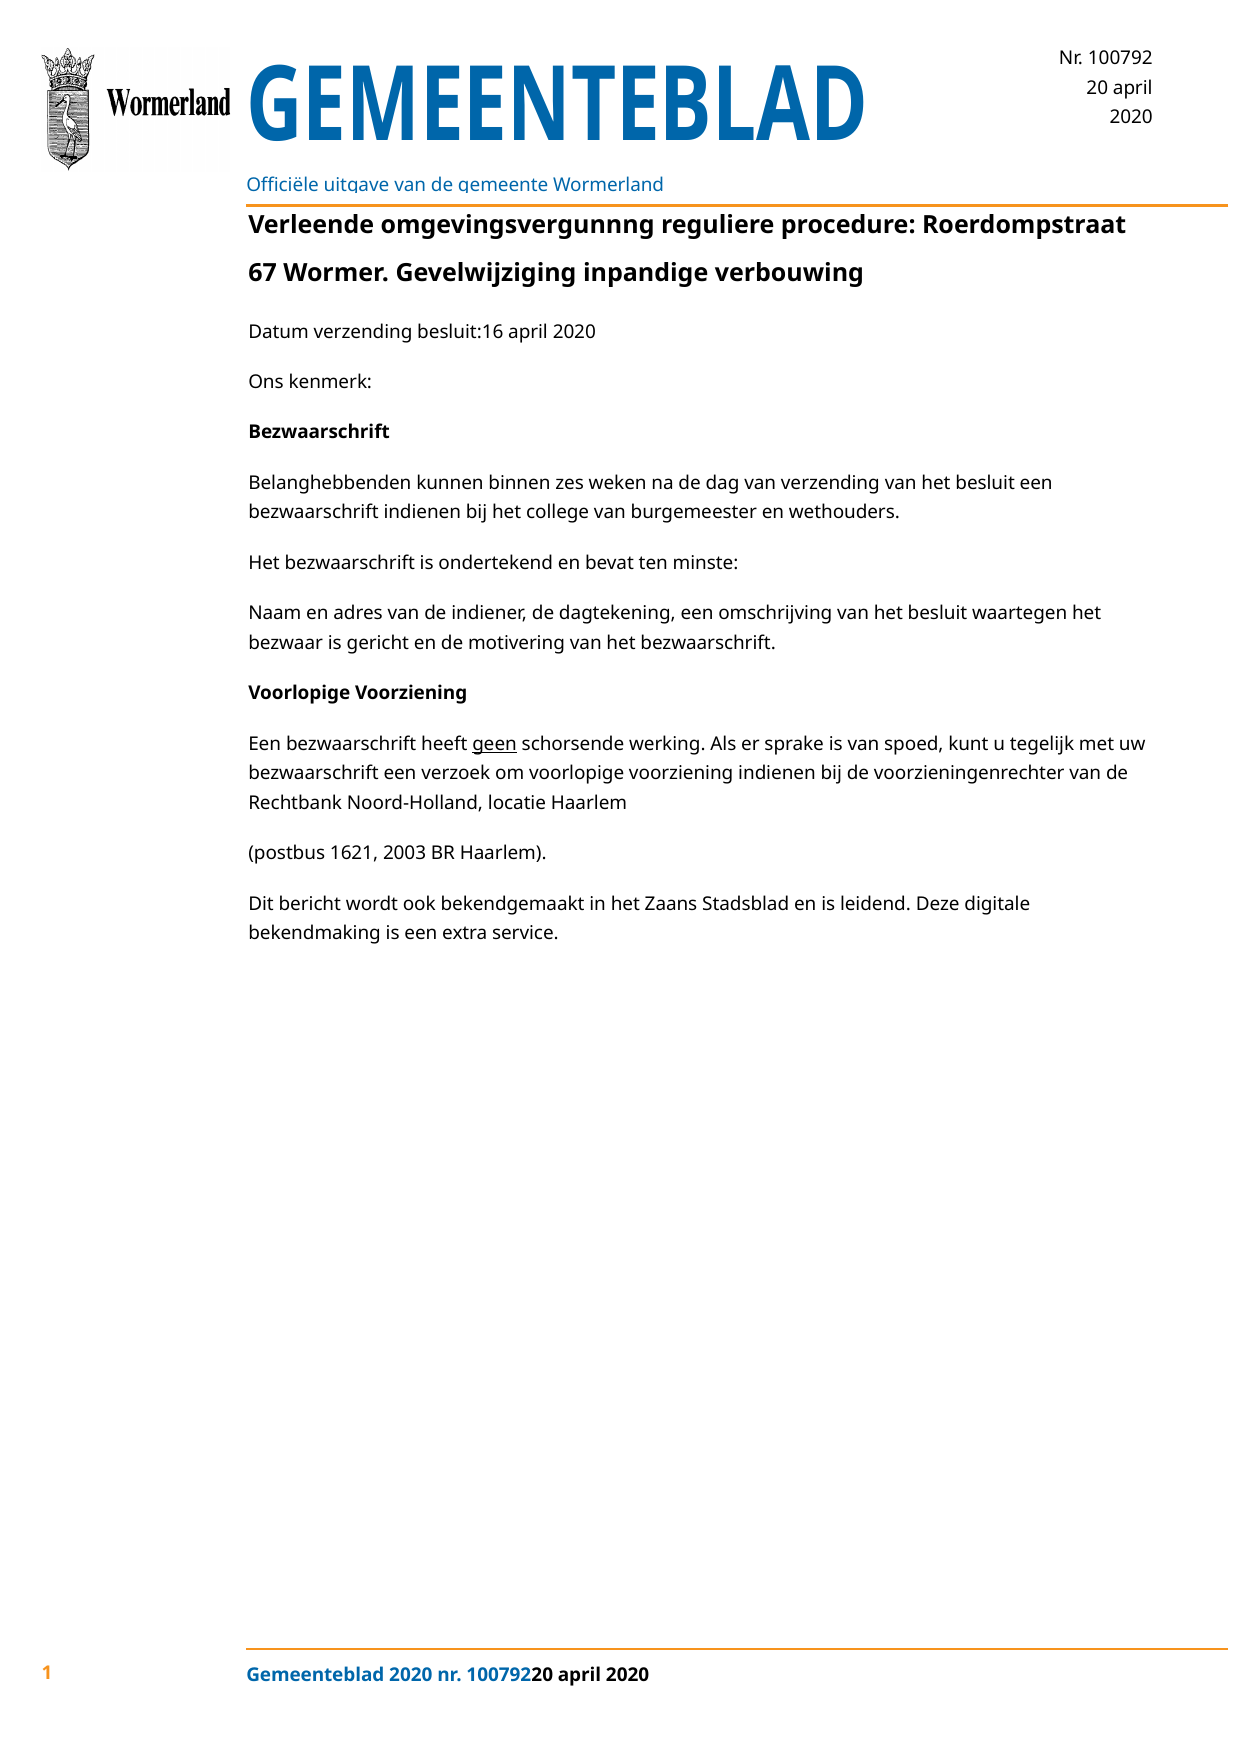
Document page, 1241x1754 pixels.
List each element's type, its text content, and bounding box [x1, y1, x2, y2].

text Voorlopige Voorziening [248, 679, 1152, 705]
text Dit bericht wordt ook bekendgemaakt in het Zaans Stadsblad en is leidend. Deze digitale bekendmaking is een extra service. [248, 890, 1152, 945]
picture [41, 47, 231, 172]
text Belanghebbenden kunnen binnen zes weken na de dag van verzending van het besluit een bezwaarschrift indienen bij het college van burgemeester en wethouders. [248, 469, 1152, 524]
text Bezwaarschrift [248, 419, 1152, 444]
text Ons kenmerk: [248, 368, 1152, 394]
text Een bezwaarschrift heeft geen schorsende werking. Als er sprake is van spoed, kunt u tegelijk met uw bezwaarschrift een verzoek om voorlopige voorziening indienen bij de voorzieningenrechter van de Rechtbank Noord-Holland, locatie Haarlem [248, 730, 1152, 815]
text Naam en adres van de indiener, de dagtekening, een omschrijving van het besluit waartegen het bezwaar is gericht en de motivering van het bezwaarschrift. [248, 599, 1152, 655]
text Datum verzending besluit:16 april 2020 [248, 318, 1152, 344]
text Het bezwaarschrift is ondertekend en bevat ten minste: [248, 549, 1152, 575]
text Verleende omgevingsvergunnng reguliere procedure: Roerdompstraat 67 Wormer. Gevelwijziging inpandige verbouwing [248, 207, 1152, 288]
text (postbus 1621, 2003 BR Haarlem). [248, 839, 1152, 865]
